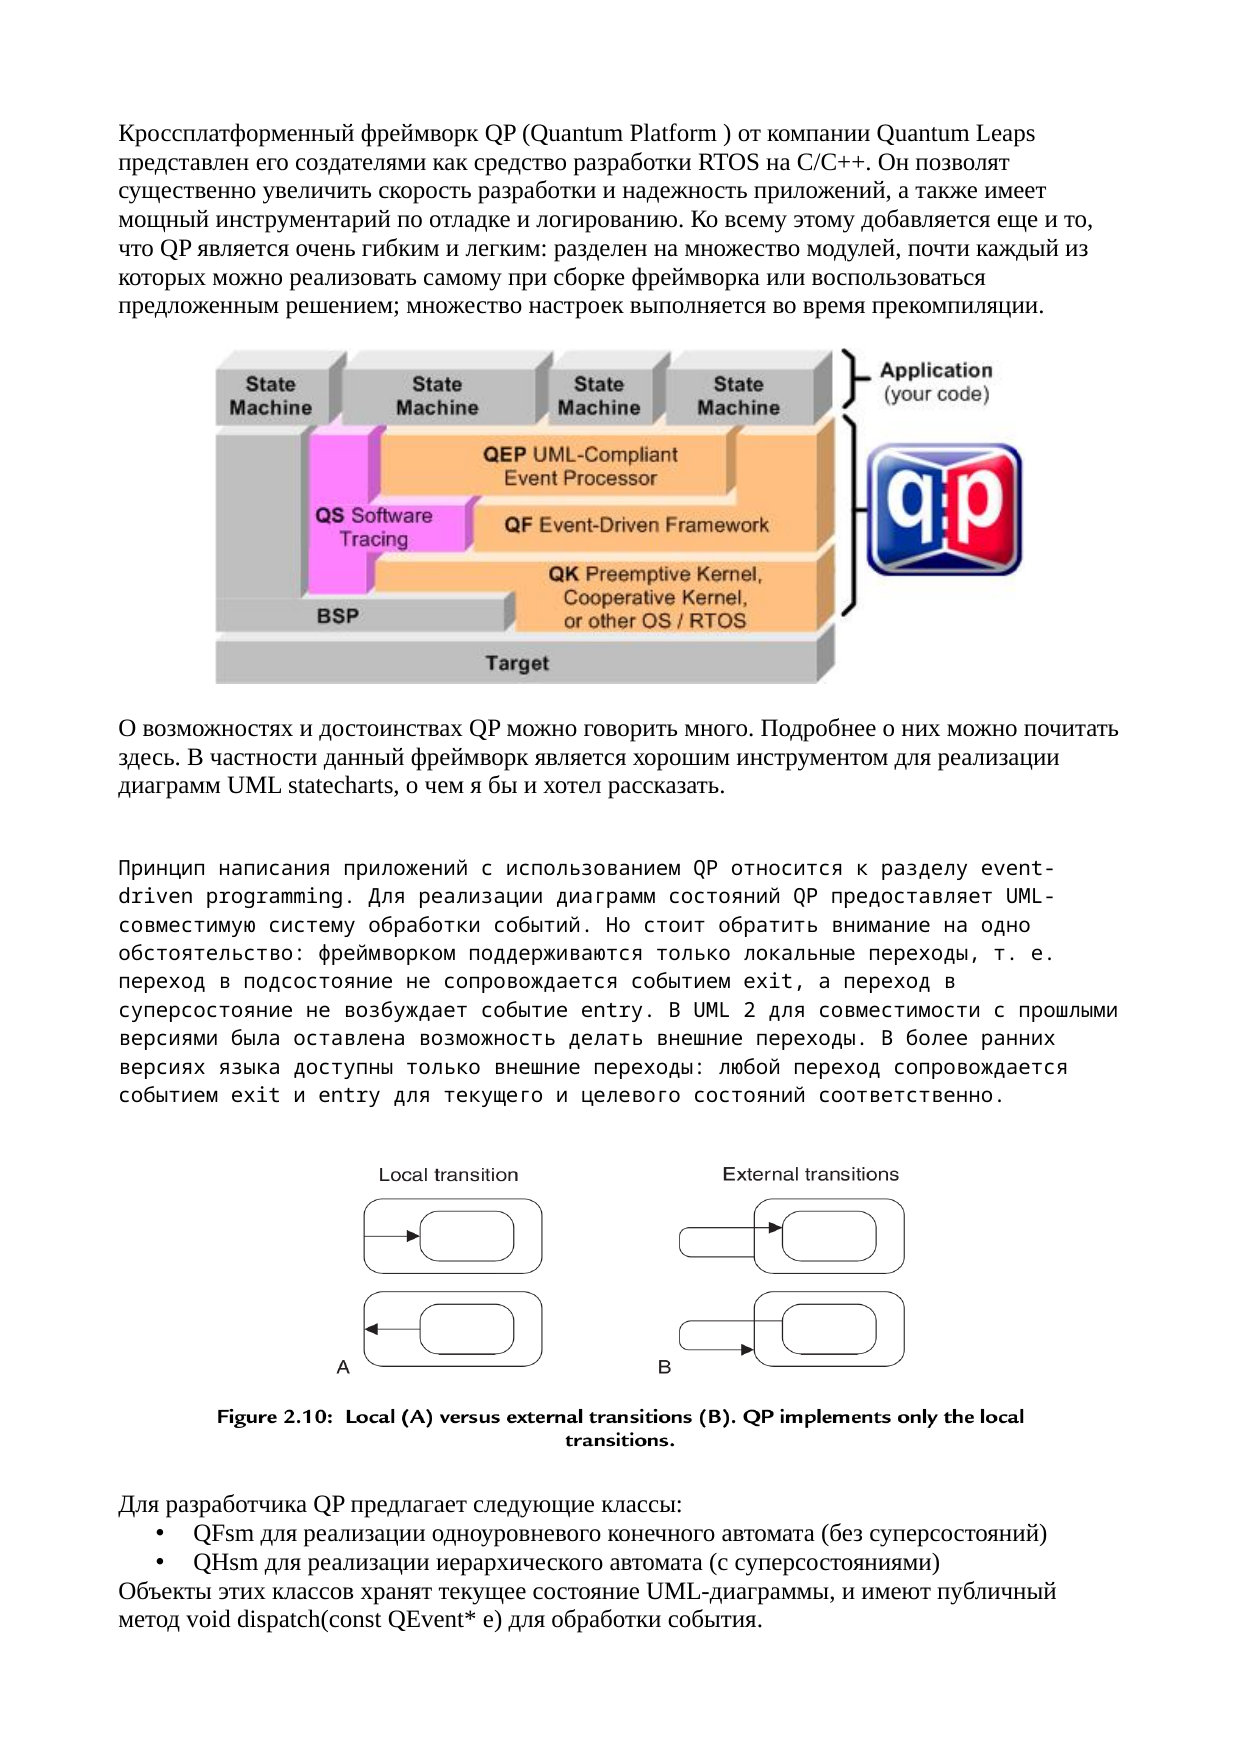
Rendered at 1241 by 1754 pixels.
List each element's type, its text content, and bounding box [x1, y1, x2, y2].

list QFsm для реализации одноуровневого конечного автомата (без суперсостояний) [156, 1518, 1122, 1547]
text О возможностях и достоинствах QP можно говорить много. Подробнее о них можно почитать здесь. В частности данный фреймворк является хорошим инструментом для реализации диаграмм UML statecharts, о чем я бы и хотел рассказать. [118, 713, 1122, 799]
text Объекты этих классов хранят текущее состояние UML-диаграммы, и имеют публичный метод void dispatch(const QEvent* e) для обработки события. [118, 1576, 1122, 1633]
picture [214, 1162, 1027, 1449]
list QHsm для реализации иерархического автомата (с суперсостояниями) [156, 1547, 1122, 1576]
text Для разработчика QP предлагает следующие классы: [118, 1489, 1122, 1518]
subtitle Принцип написания приложений с использованием QP относится к разделу event-driven programming. Для реализации диаграмм состояний QP предоставляет UML-совместимую систему обработки событий. Но стоит обратить внимание на одно обстоятельство: фреймворком поддерживаются только локальные переходы, т. е. переход в подсостояние не сопровождается событием exit, а переход в суперсостояние не возбуждает событие entry. В UML 2 для совместимости с прошлыми версиями была оставлена возможность делать внешние переходы. В более ранних версиях языка доступны только внешние переходы: любой переход сопровождается событием exit и entry для текущего и целевого состояний соответственно. [118, 853, 1122, 1109]
picture [215, 348, 1025, 684]
text Кроссплатформенный фреймворк QP (Quantum Platform ) от компании Quantum Leaps представлен его создателями как средство разработки RTOS на C/C++. Он позволят существенно увеличить скорость разработки и надежность приложений, а также имеет мощный инструментарий по отладке и логированию. Ко всему этому добавляется еще и то, что QP является очень гибким и легким: разделен на множество модулей, почти каждый из которых можно реализовать самому при сборке фреймворка или воспользоваться предложенным решением; множество настроек выполняется во время прекомпиляции. [118, 118, 1122, 319]
